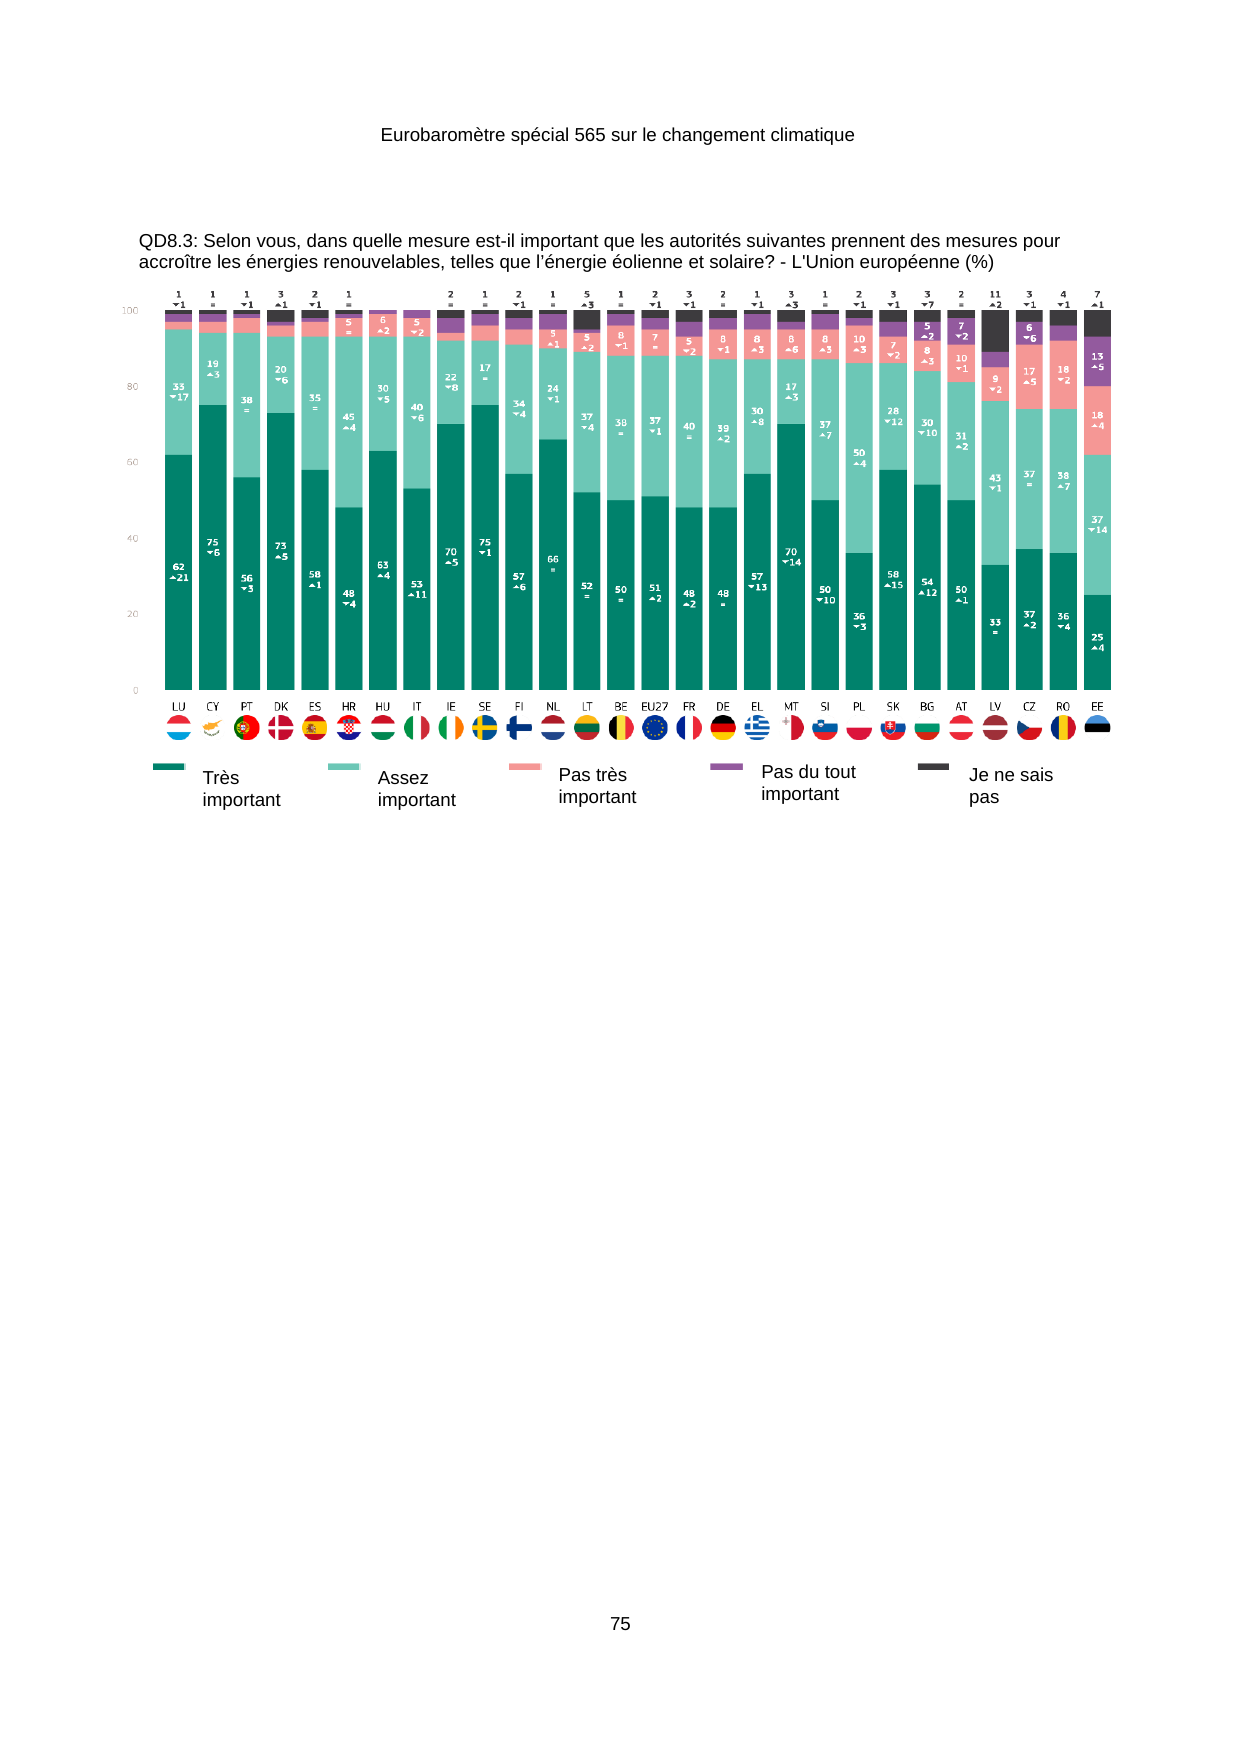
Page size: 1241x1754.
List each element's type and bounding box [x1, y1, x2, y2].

picture [118, 284, 1123, 746]
picture [147, 761, 955, 772]
